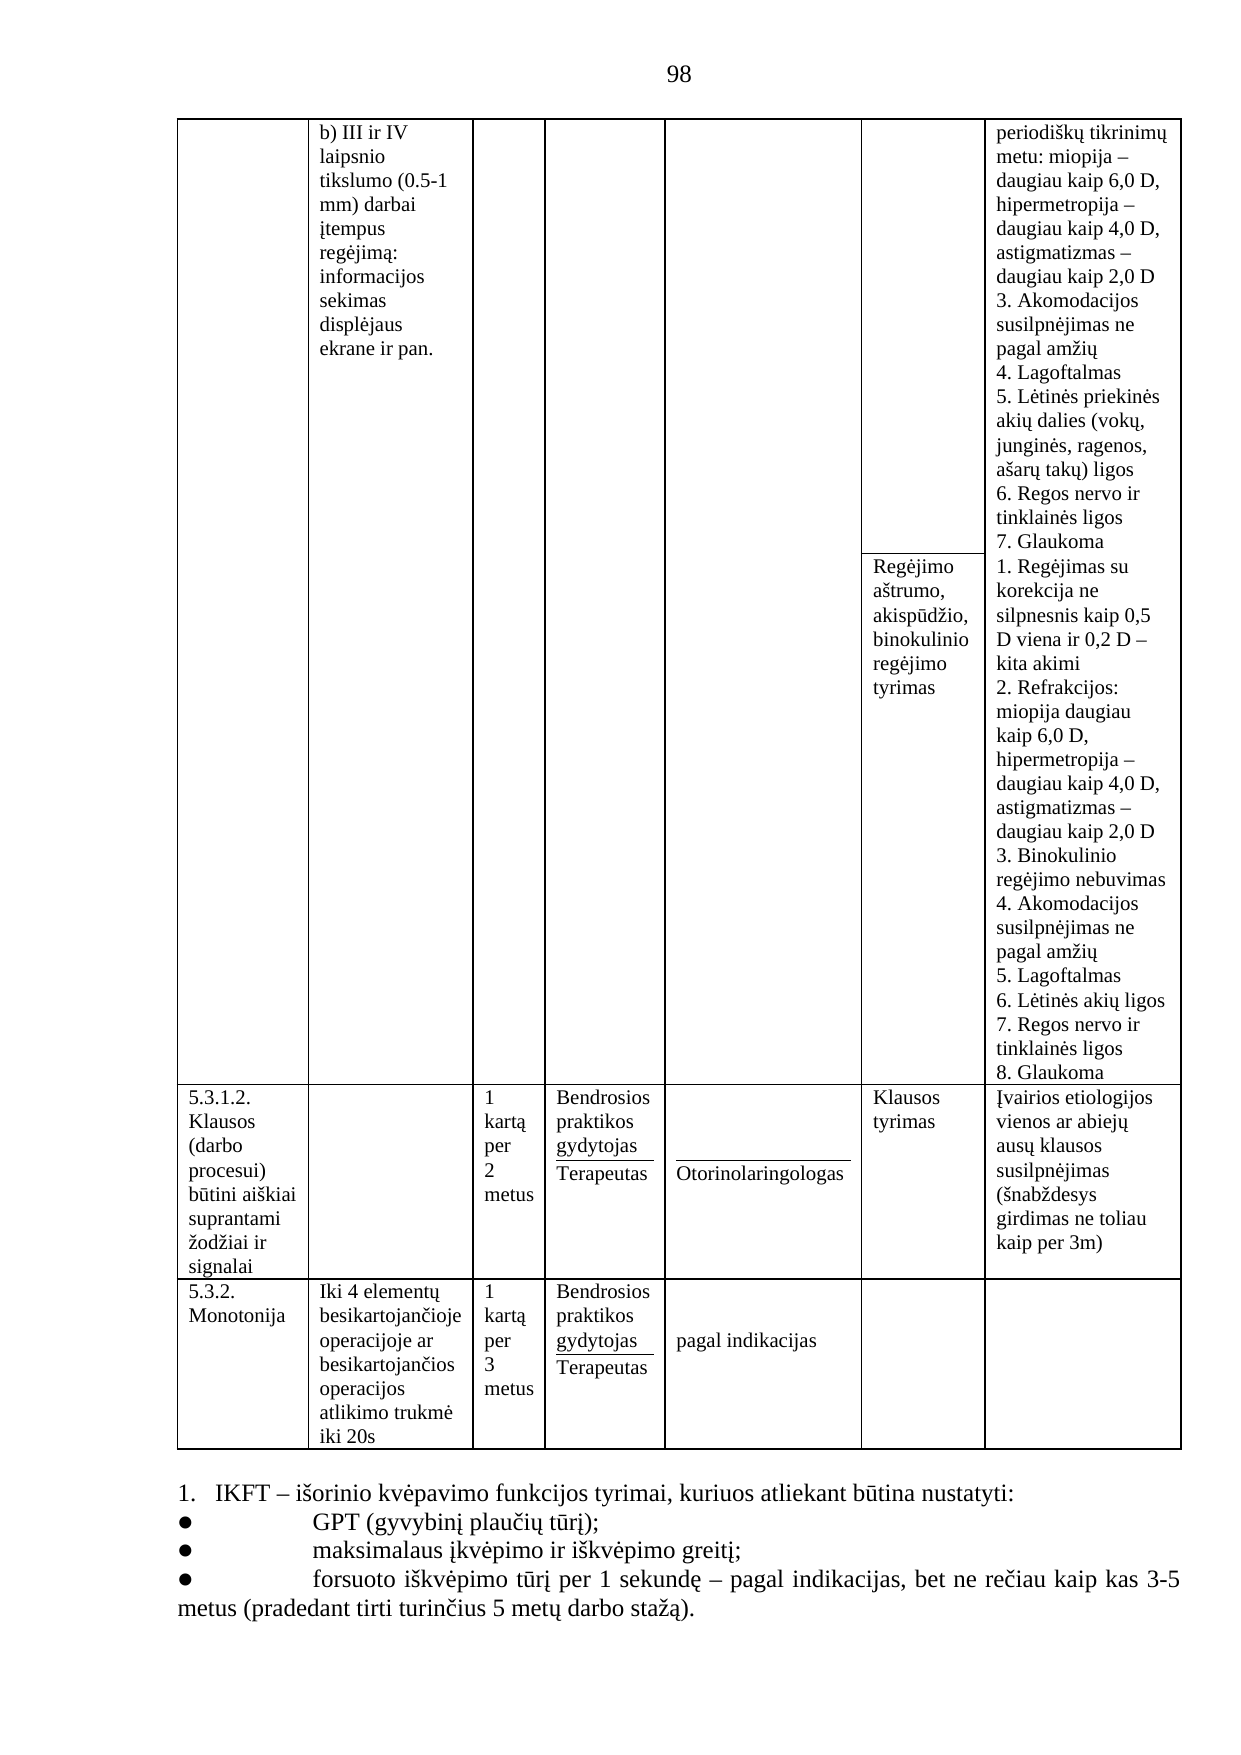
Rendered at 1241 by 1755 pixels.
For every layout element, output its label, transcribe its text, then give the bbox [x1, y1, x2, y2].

table_cell Otorinolaringologas [666, 1085, 861, 1278]
table_cell Klausos tyrimas [862, 1085, 984, 1278]
table_cell [546, 120, 664, 1084]
text  forsuoto iškvėpimo tūrį per 1 sekundę – pagal indikacijas, bet ne rečiau kaip kas 3-5 metus (pradedant tirti turinčius 5 metų darbo stažą). [177, 1564, 1181, 1622]
table_cell 1. Regėjimas su korekcija ne silpnesnis kaip 0,5 D viena ir 0,2 D – kita akimi 2. Refrakcijos: miopija daugiau kaip 6,0 D, hipermetropija – daugiau kaip 4,0 D, astigmatizmas – daugiau kaip 2,0 D 3. Binokulinio regėjimo nebuvimas 4. Akomodacijos susilpnėjimas ne pagal amžių 5. Lagoftalmas 6. Lėtinės akių ligos 7. Regos nervo ir tinklainės ligos 8. Glaukoma [986, 553, 1180, 1084]
table_cell Bendrosios praktikos gydytojas Terapeutas [546, 1085, 664, 1278]
text 1. IKFT – išorinio kvėpavimo funkcijos tyrimai, kuriuos atliekant būtina nustatyti: [177, 1478, 1181, 1507]
table_cell Iki 4 elementų besikartojančioje operacijoje ar besikartojančios operacijos atlikimo trukmė iki 20s [309, 1280, 472, 1448]
table_cell Įvairios etiologijos vienos ar abiejų ausų klausos susilpnėjimas (šnabždesys girdimas ne toliau kaip per 3m) [986, 1085, 1180, 1278]
text  maksimalaus įkvėpimo ir iškvėpimo greitį; [177, 1536, 1181, 1564]
table_cell 1 kartą per 2 metus [474, 1085, 544, 1278]
table_cell [862, 120, 984, 553]
table_cell 5.3.1.2. Klausos (darbo procesui) būtini aiškiai suprantami žodžiai ir signalai [178, 1085, 308, 1278]
table_cell pagal indikacijas [666, 1280, 861, 1448]
table_cell periodiškų tikrinimų metu: miopija – daugiau kaip 6,0 D, hipermetropija – daugiau kaip 4,0 D, astigmatizmas – daugiau kaip 2,0 D 3. Akomodacijos susilpnėjimas ne pagal amžių 4. Lagoftalmas 5. Lėtinės priekinės akių dalies (vokų, junginės, ragenos, ašarų takų) ligos 6. Regos nervo ir tinklainės ligos 7. Glaukoma [986, 120, 1180, 553]
table_cell b) III ir IV laipsnio tikslumo (0.5-1 mm) darbai įtempus regėjimą: informacijos sekimas displėjaus ekrane ir pan. [309, 120, 472, 1084]
table_cell [178, 120, 308, 1084]
table_cell 5.3.2. Monotonija [178, 1280, 308, 1448]
table_cell Regėjimo aštrumo, akispūdžio, binokulinio regėjimo tyrimas [862, 554, 984, 1084]
table_cell [474, 120, 544, 1084]
table_cell 1 kartą per 3 metus [474, 1280, 544, 1448]
table_cell [986, 1280, 1180, 1448]
table_cell [666, 120, 861, 1084]
table_cell Bendrosios praktikos gydytojas Terapeutas [546, 1280, 664, 1448]
table_cell [862, 1280, 984, 1448]
table_cell [309, 1085, 472, 1278]
text  GPT (gyvybinį plaučių tūrį); [177, 1507, 1181, 1536]
